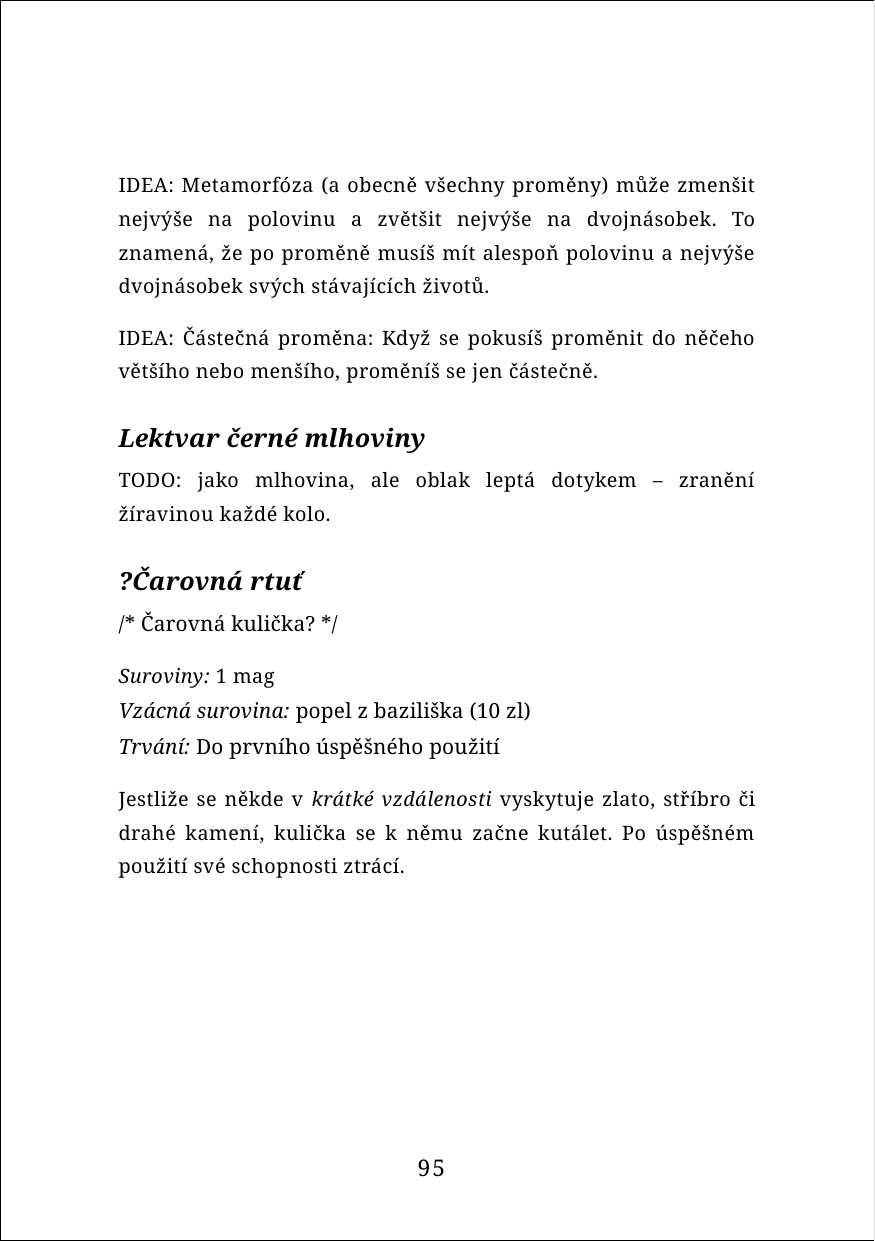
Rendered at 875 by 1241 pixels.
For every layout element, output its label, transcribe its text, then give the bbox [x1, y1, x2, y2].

text Suroviny: 1 mag Vzácná surovina: popel z baziliška (10 zl) Trvání: Do prvního úspěšného použití [118, 662, 756, 761]
text TODO: jako mlhovina, ale oblak leptá dotykem – zranění žíravinou každé kolo. [118, 467, 756, 527]
text IDEA: Částečná proměna: Když se pokusíš proměnit do něčeho většího nebo menšího, proměníš se jen částečně. [118, 324, 756, 385]
subtitle ?Čarovná rtuť [118, 563, 756, 597]
text Jestliže se někde v krátké vzdálenosti vyskytuje zlato, stříbro či drahé kamení, kulička se k němu začne kutálet. Po úspěšném použití své schopnosti ztrácí. [118, 785, 756, 879]
text /* Čarovná kulička? */ [118, 609, 756, 638]
text IDEA: Metamorfóza (a obecně všechny proměny) může zmenšit nejvýše na polovinu a zvětšit nejvýše na dvojnásobek. To znamená, že po proměně musíš mít alespoň polovinu a nejvýše dvojnásobek svých stávajících životů. [118, 172, 756, 300]
subtitle Lektvar černé mlhoviny [118, 421, 756, 455]
